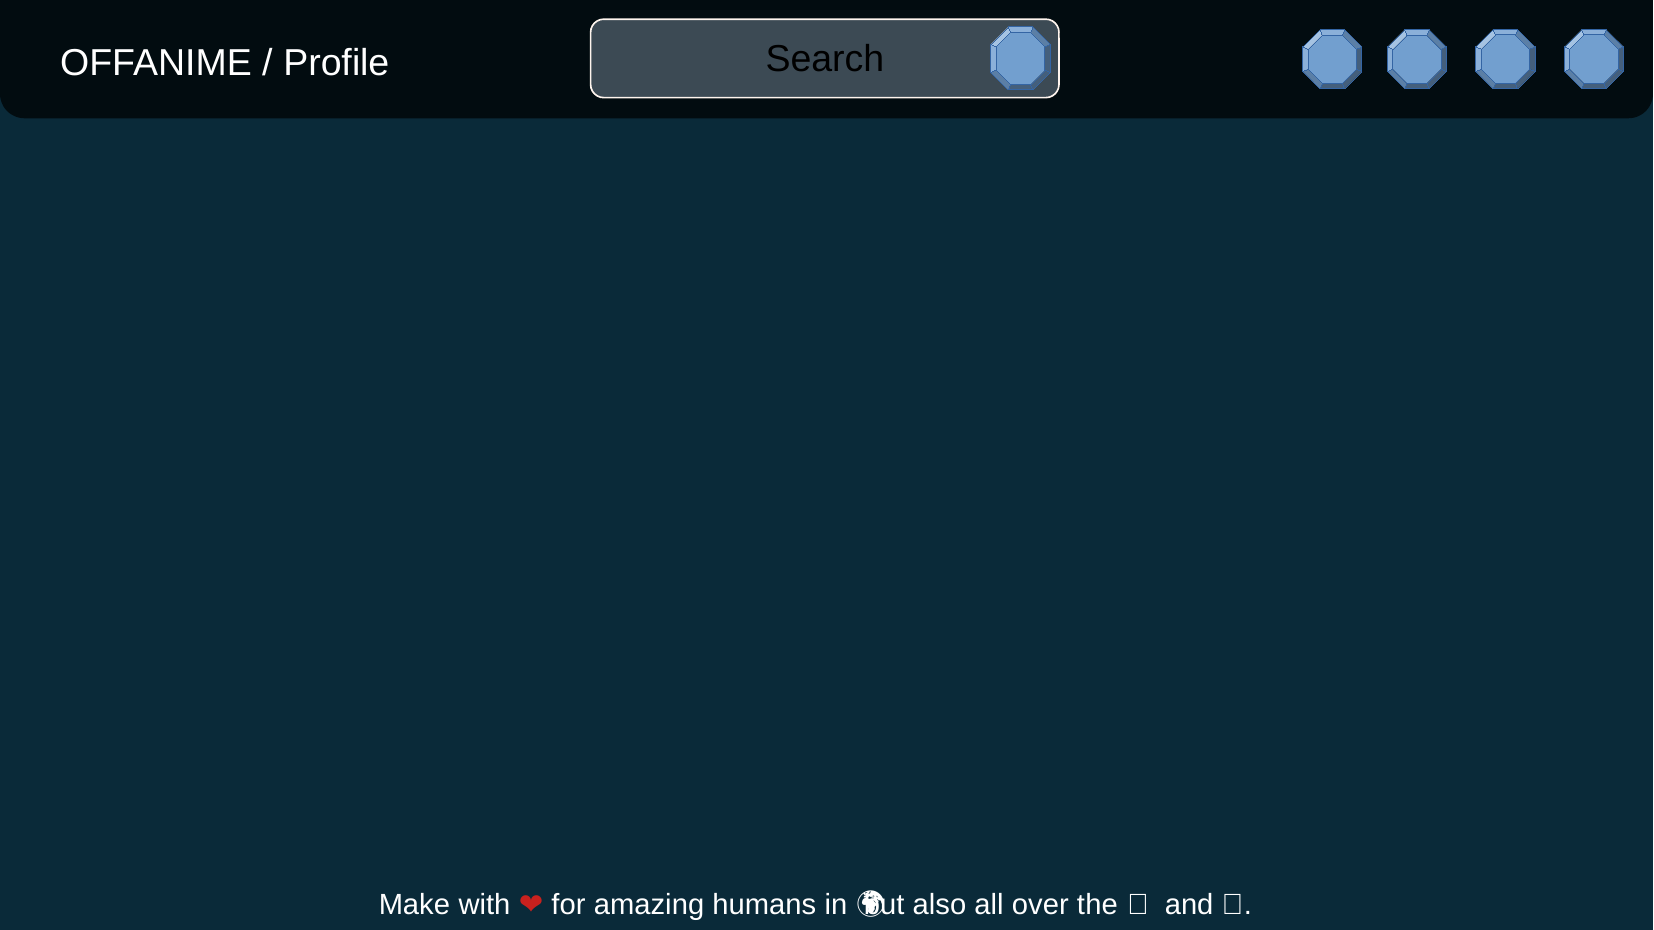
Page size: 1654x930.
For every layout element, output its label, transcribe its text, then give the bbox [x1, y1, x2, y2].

text_box Search [590, 19, 1059, 98]
text_box OFFANIME / Profile [29, 4, 421, 120]
text_box Make with ❤️ for amazing humans in 🇫🇷 but also all over the 🌍 and ✨. [0, 876, 1653, 930]
text_box [0, 0, 1653, 119]
